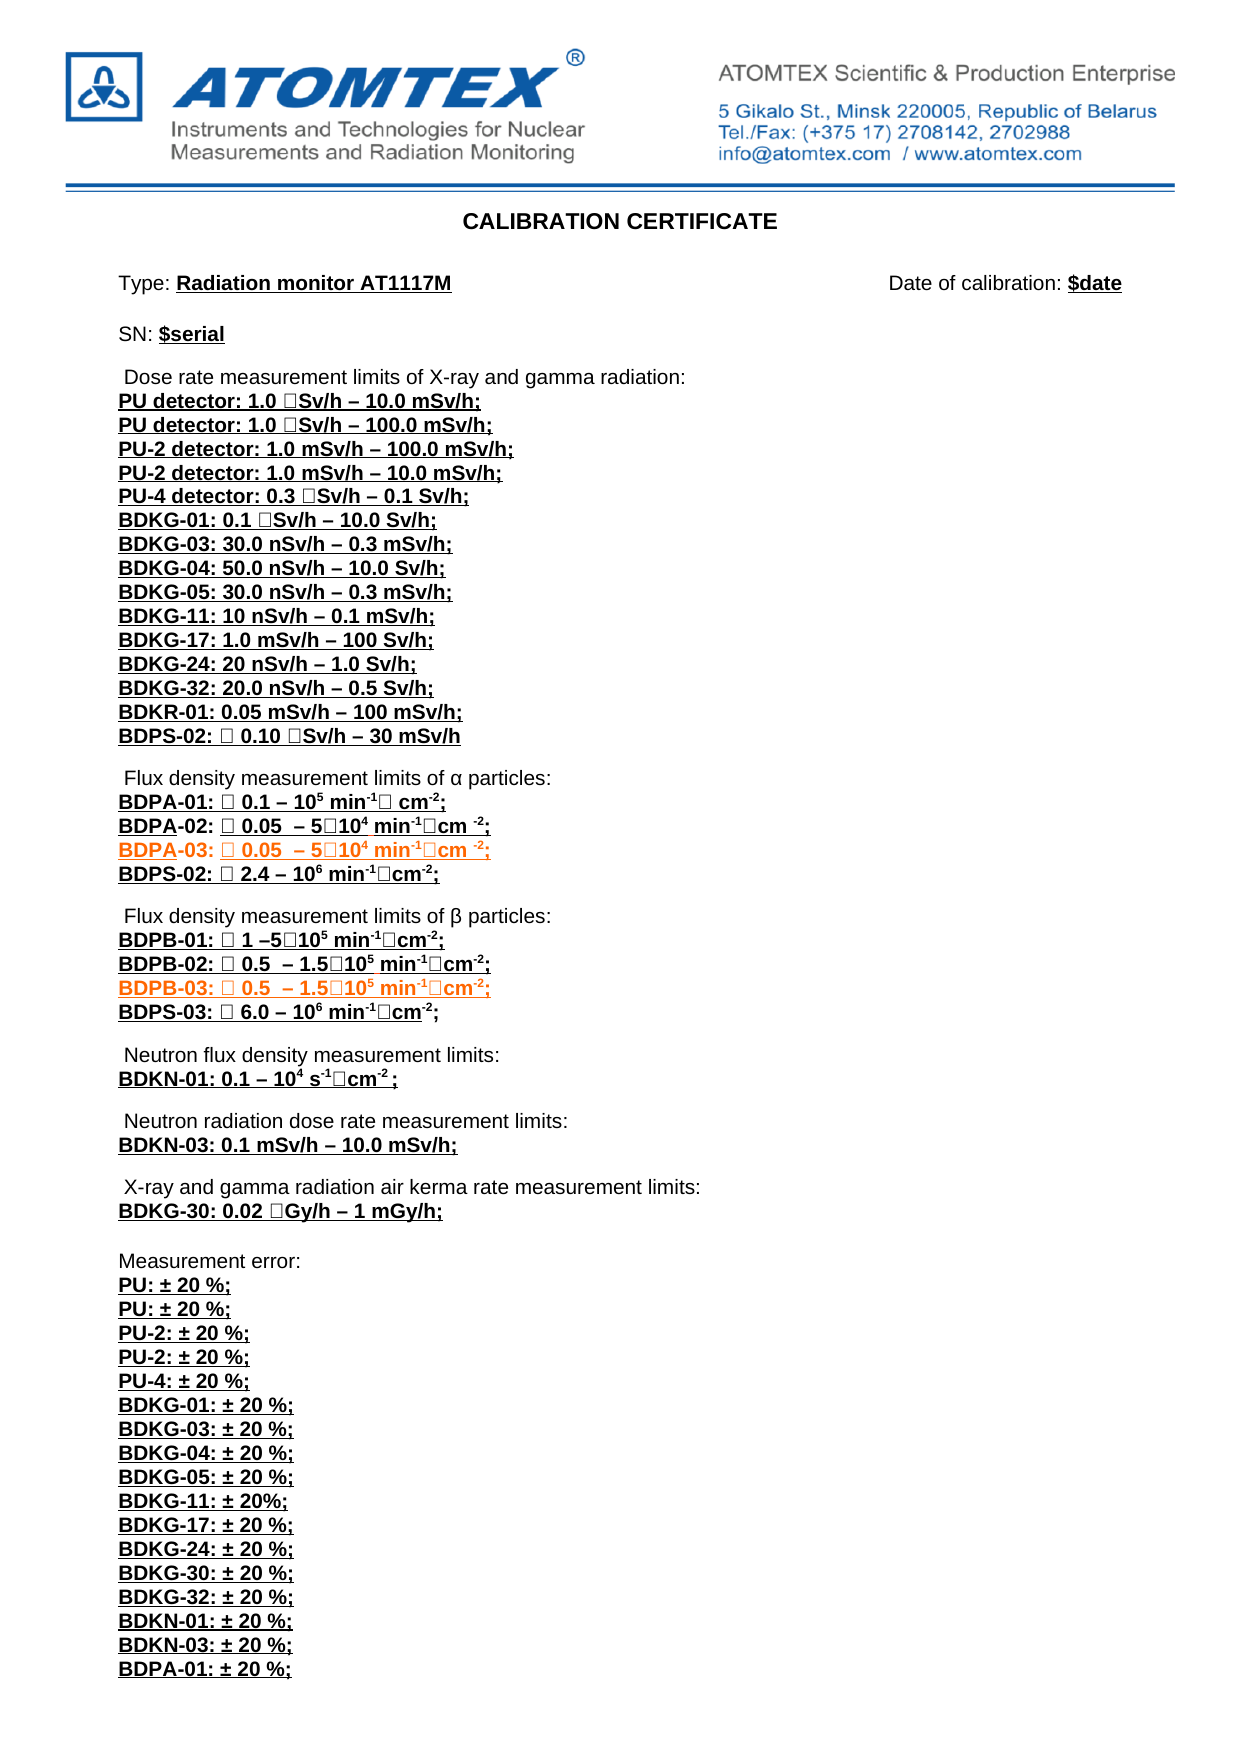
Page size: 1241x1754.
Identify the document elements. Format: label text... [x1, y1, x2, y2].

table_header BDPA-03:  0.05 – 5104 min-1cm -2; [118, 838, 1063, 862]
table_header BDKG-01: ± 20 %; [118, 1393, 1063, 1417]
table_header PU: ± 20 %; [118, 1273, 1063, 1297]
table_header BDKN-01: 0.1 – 104 s-1cm-2 ; [118, 1066, 1063, 1090]
table_header BDKG-32: ± 20 %; [118, 1585, 1063, 1608]
text Type: Radiation monitor AT1117M Date of calibration: $date [118, 271, 1122, 295]
table_header BDPA-01:  0.1 – 105 min-1 cm-2; [118, 790, 1063, 814]
table_header BDKG-01: 0.1 Sv/h – 10.0 Sv/h; [118, 508, 1063, 532]
table_header BDPS-03:  6.0 – 106 min-1cm-2; [118, 1000, 1063, 1024]
table_header BDPB-01:  1 –5105 min-1cm-2; [118, 928, 1063, 952]
table_header BDKG-24: ± 20 %; [118, 1537, 1063, 1561]
text SN: $serial [118, 322, 1122, 346]
text 03: ± 20 %БД [118, 1223, 1122, 1249]
table_header BDPS-02:  2.4 – 106 min-1cm-2; [118, 862, 1063, 886]
table_header PU: ± 20 %; [118, 1297, 1063, 1321]
table_header BDKG-17: ± 20 %; [118, 1513, 1063, 1537]
table_header BDKN-03: ± 20 %; [118, 1633, 1063, 1656]
table_header PU-2 detector: 1.0 mSv/h – 10.0 mSv/h; [118, 460, 1063, 484]
table_header BDKG-32: 20.0 nSv/h – 0.5 Sv/h; [118, 676, 1063, 700]
table_header PU-4 detector: 0.3 Sv/h – 0.1 Sv/h; [118, 484, 1063, 508]
table_header BDKG-03: ± 20 %; [118, 1417, 1063, 1441]
table_header Neutron flux density measurement limits: [118, 1043, 1063, 1066]
table_header BDKG-17: 1.0 mSv/h – 100 Sv/h; [118, 628, 1063, 652]
table_header BDKR-01: 0.05 mSv/h – 100 mSv/h; [118, 700, 1063, 724]
table_header BDKG-03: 30.0 nSv/h – 0.3 mSv/h; [118, 532, 1063, 556]
table_header PU detector: 1.0 Sv/h – 100.0 mSv/h; [118, 413, 1063, 436]
table_header BDPS-02:  0.10 Sv/h – 30 mSv/h [118, 724, 1063, 748]
table_header BDKG-04: 50.0 nSv/h – 10.0 Sv/h; [118, 556, 1063, 580]
table_header BDKG-05: 30.0 nSv/h – 0.3 mSv/h; [118, 580, 1063, 604]
table_header BDKG-11: ± 20%; [118, 1489, 1063, 1513]
table_header Dose rate measurement limits of X-ray and gamma radiation: [118, 365, 1063, 388]
table_header X-ray and gamma radiation air kerma rate measurement limits: [118, 1175, 1063, 1199]
table_header BDKG-30: ± 20 %; [118, 1561, 1063, 1584]
table_header BDPB-03:  0.5 – 1.5105 min-1cm-2; [118, 976, 1063, 1000]
table_header PU-2: ± 20 %; [118, 1345, 1063, 1369]
table_header PU-2: ± 20 %; [118, 1321, 1063, 1345]
table_header BDKG-11: 10 nSv/h – 0.1 mSv/h; [118, 604, 1063, 628]
table_header PU-4: ± 20 %; [118, 1369, 1063, 1393]
table_header BDKN-01: ± 20 %; [118, 1609, 1063, 1632]
table_header Flux density measurement limits of β particles: [118, 904, 1063, 928]
table_header BDKG-05: ± 20 %; [118, 1465, 1063, 1489]
table_header Neutron radiation dose rate measurement limits: [118, 1109, 1063, 1133]
table_header BDPB-02:  0.5 – 1.5105 min-1cm-2; [118, 952, 1063, 976]
table_header BDKG-30: 0.02 Gy/h – 1 mGy/h; [118, 1199, 1063, 1223]
table_header Flux density measurement limits of α particles: [118, 766, 1063, 790]
table_header BDKG-04: ± 20 %; [118, 1441, 1063, 1465]
text CALIBRATION CERTIFICATE [118, 209, 1122, 234]
text Measurement error: [118, 1249, 1122, 1273]
table_header BDKN-03: 0.1 mSv/h – 10.0 mSv/h; [118, 1133, 1063, 1157]
table_header BDKG-24: 20 nSv/h – 1.0 Sv/h; [118, 652, 1063, 676]
table_header PU detector: 1.0 Sv/h – 10.0 mSv/h; [118, 389, 1063, 412]
table_header BDPA-01: ± 20 %; [118, 1656, 1063, 1680]
table_header BDPA-02:  0.05 – 5104 min-1cm -2; [118, 814, 1063, 838]
table_header PU-2 detector: 1.0 mSv/h – 100.0 mSv/h; [118, 436, 1063, 460]
